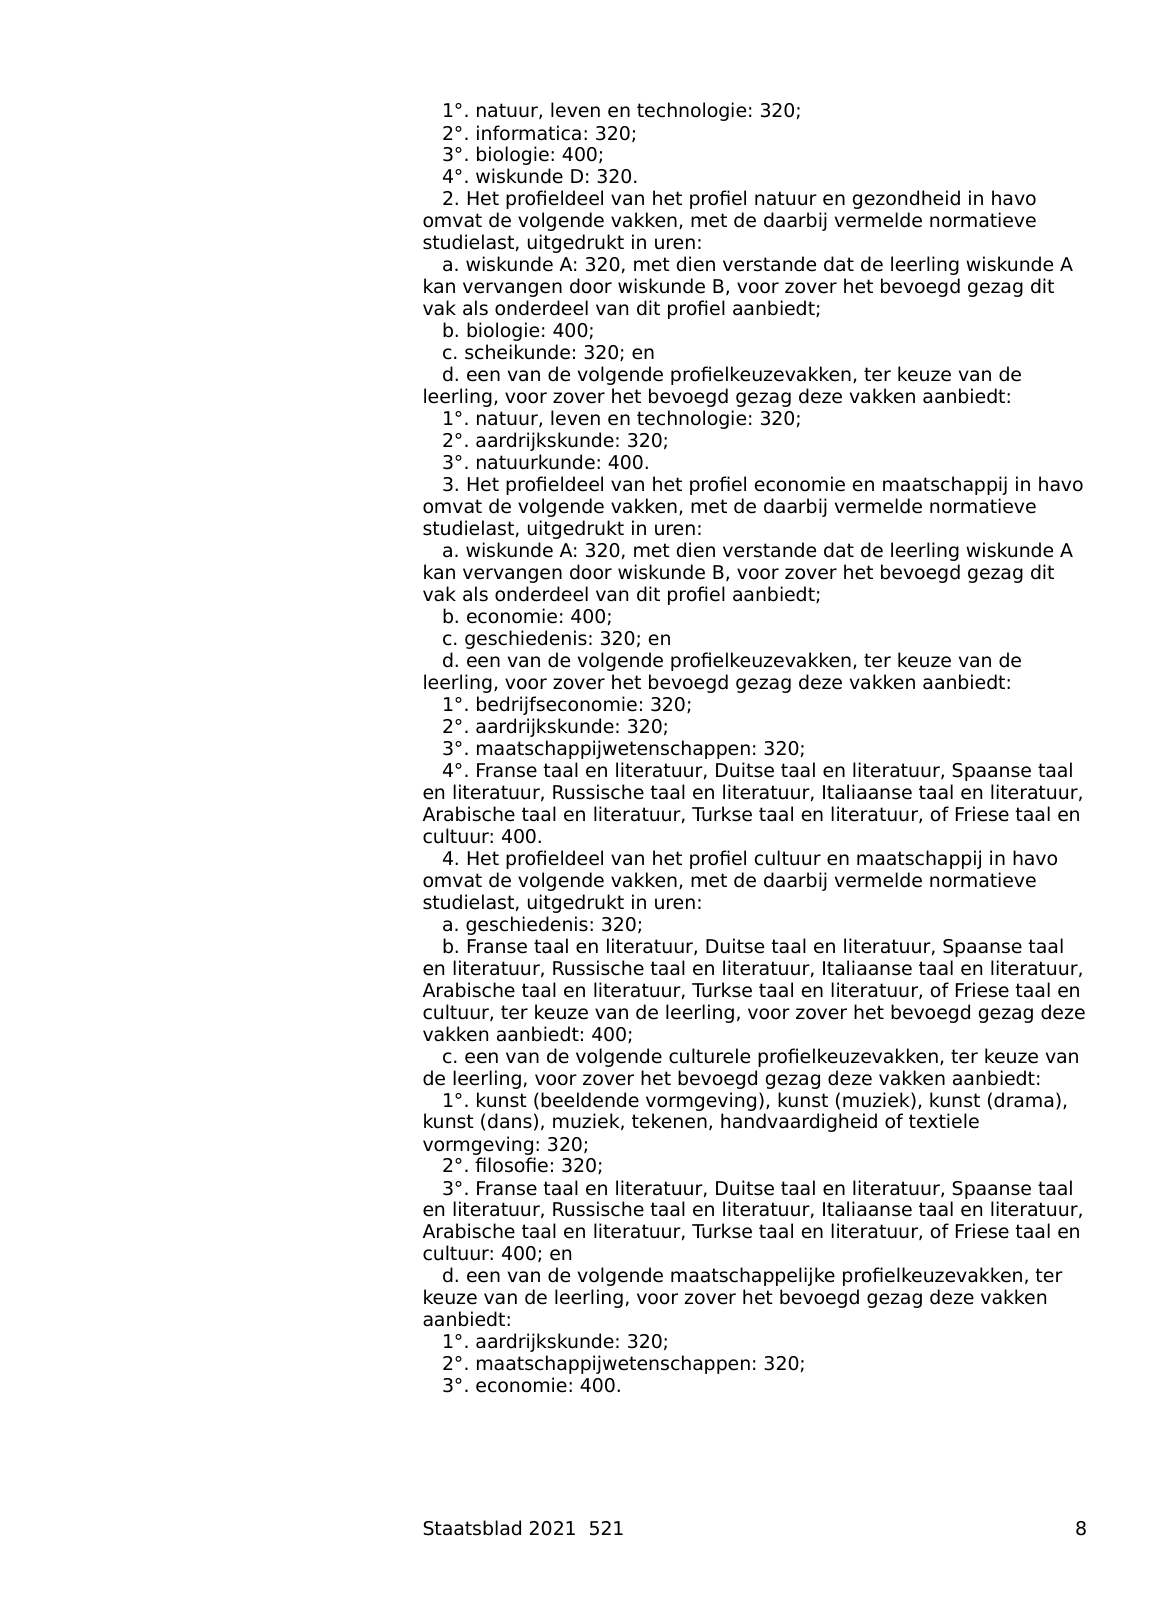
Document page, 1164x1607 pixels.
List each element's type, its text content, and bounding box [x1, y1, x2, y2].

text d. een van de volgende profielkeuzevakken, ter keuze van de leerling, voor zover het bevoegd gezag deze vakken aanbiedt: [422, 650, 1087, 694]
text d. een van de volgende maatschappelijke profielkeuzevakken, ter keuze van de leerling, voor zover het bevoegd gezag deze vakken aanbiedt: [422, 1265, 1087, 1331]
text b. Franse taal en literatuur, Duitse taal en literatuur, Spaanse taal en literatuur, Russische taal en literatuur, Italiaanse taal en literatuur, Arabische taal en literatuur, Turkse taal en literatuur, of Friese taal en cultuur, ter keuze van de leerling, voor zover het bevoegd gezag deze vakken aanbiedt: 400; [422, 936, 1087, 1046]
text a. wiskunde A: 320, met dien verstande dat de leerling wiskunde A kan vervangen door wiskunde B, voor zover het bevoegd gezag dit vak als onderdeel van dit profiel aanbiedt; [422, 540, 1087, 606]
text 3°. Franse taal en literatuur, Duitse taal en literatuur, Spaanse taal en literatuur, Russische taal en literatuur, Italiaanse taal en literatuur, Arabische taal en literatuur, Turkse taal en literatuur, of Friese taal en cultuur: 400; en [422, 1177, 1087, 1265]
text 4. Het profieldeel van het profiel cultuur en maatschappij in havo omvat de volgende vakken, met de daarbij vermelde normatieve studielast, uitgedrukt in uren: [422, 848, 1087, 914]
text 3. Het profieldeel van het profiel economie en maatschappij in havo omvat de volgende vakken, met de daarbij vermelde normatieve studielast, uitgedrukt in uren: [422, 474, 1087, 540]
text 1°. natuur, leven en technologie: 320; [422, 408, 1087, 430]
text 3°. economie: 400. [422, 1375, 1087, 1397]
text 1°. bedrijfseconomie: 320; [422, 694, 1087, 716]
text 4°. wiskunde D: 320. [422, 166, 1087, 188]
text d. een van de volgende profielkeuzevakken, ter keuze van de leerling, voor zover het bevoegd gezag deze vakken aanbiedt: [422, 364, 1087, 408]
text 3°. natuurkunde: 400. [422, 452, 1087, 474]
text 2°. informatica: 320; [422, 122, 1087, 144]
text 2°. maatschappijwetenschappen: 320; [422, 1353, 1087, 1375]
text 2°. filosofie: 320; [422, 1155, 1087, 1177]
text 3°. biologie: 400; [422, 144, 1087, 166]
text 1°. natuur, leven en technologie: 320; [422, 100, 1087, 122]
text 4°. Franse taal en literatuur, Duitse taal en literatuur, Spaanse taal en literatuur, Russische taal en literatuur, Italiaanse taal en literatuur, Arabische taal en literatuur, Turkse taal en literatuur, of Friese taal en cultuur: 400. [422, 760, 1087, 848]
text 1°. aardrijkskunde: 320; [422, 1331, 1087, 1353]
text 2°. aardrijkskunde: 320; [422, 716, 1087, 738]
text c. scheikunde: 320; en [422, 342, 1087, 364]
text b. economie: 400; [422, 606, 1087, 628]
text a. wiskunde A: 320, met dien verstande dat de leerling wiskunde A kan vervangen door wiskunde B, voor zover het bevoegd gezag dit vak als onderdeel van dit profiel aanbiedt; [422, 254, 1087, 320]
text c. geschiedenis: 320; en [422, 628, 1087, 650]
text c. een van de volgende culturele profielkeuzevakken, ter keuze van de leerling, voor zover het bevoegd gezag deze vakken aanbiedt: [422, 1046, 1087, 1089]
text b. biologie: 400; [422, 320, 1087, 342]
text a. geschiedenis: 320; [422, 914, 1087, 936]
text 2°. aardrijkskunde: 320; [422, 430, 1087, 452]
text 1°. kunst (beeldende vormgeving), kunst (muziek), kunst (drama), kunst (dans), muziek, tekenen, handvaardigheid of textiele vormgeving: 320; [422, 1089, 1087, 1155]
text 3°. maatschappijwetenschappen: 320; [422, 738, 1087, 760]
text 2. Het profieldeel van het profiel natuur en gezondheid in havo omvat de volgende vakken, met de daarbij vermelde normatieve studielast, uitgedrukt in uren: [422, 188, 1087, 254]
